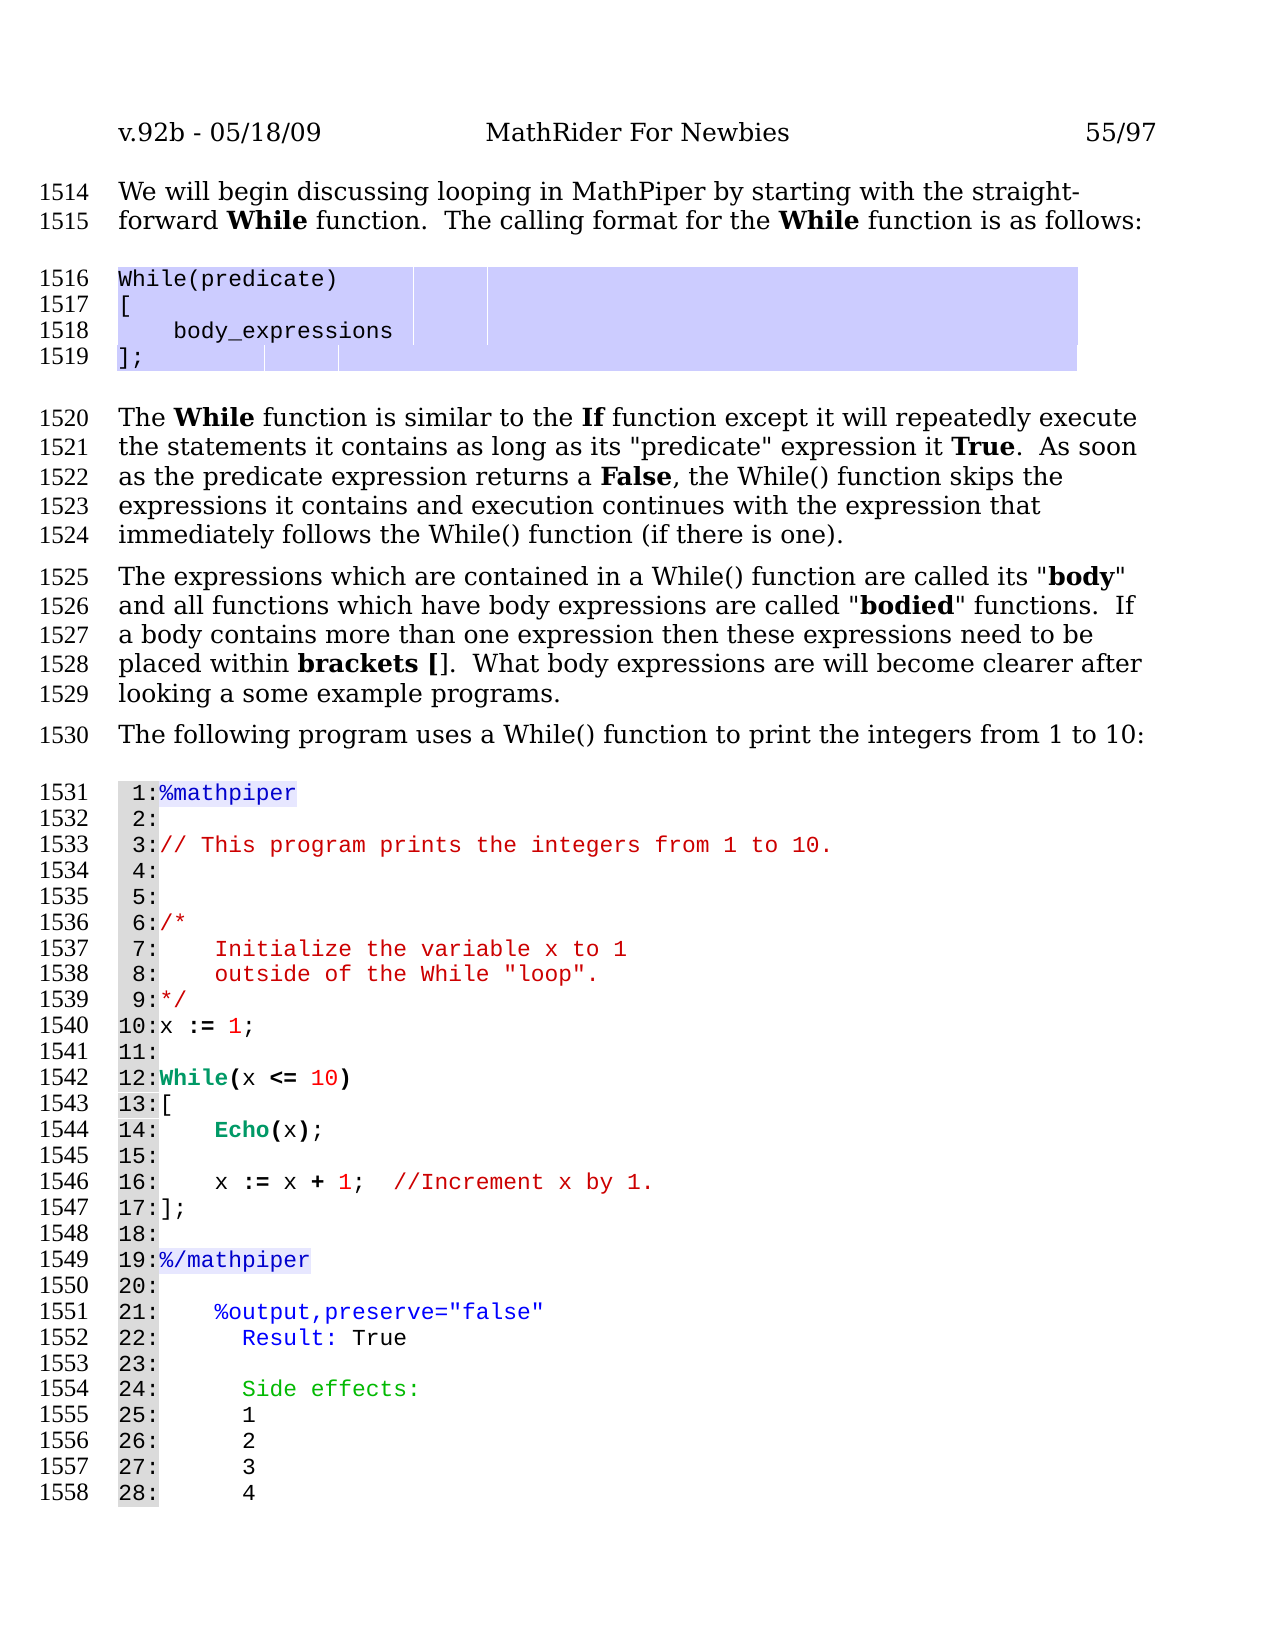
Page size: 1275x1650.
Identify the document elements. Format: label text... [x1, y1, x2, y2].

text 9:*/ [118, 989, 1157, 1015]
text 11: [118, 1041, 1157, 1067]
text We will begin discussing looping in MathPiper by starting with the straight-forward While function. The calling format for the While function is as follows: [118, 177, 1157, 235]
text 26: 2 [118, 1430, 1157, 1456]
text 6:/* [118, 911, 1157, 937]
text 15: [118, 1144, 1157, 1170]
text 24: Side effects: [118, 1378, 1157, 1404]
text 4: [118, 859, 1157, 885]
text 5: [118, 885, 1157, 911]
text 10:x := 1; [118, 1015, 1157, 1041]
text The following program uses a While() function to print the integers from 1 to 10: [118, 720, 1157, 749]
text 20: [118, 1274, 1157, 1300]
text 25: 1 [118, 1404, 1157, 1430]
text 16: x := x + 1; //Increment x by 1. [118, 1170, 1157, 1196]
text 22: Result: True [118, 1326, 1157, 1352]
text 27: 3 [118, 1456, 1157, 1482]
text 14: Echo(x); [118, 1118, 1157, 1144]
text The expressions which are contained in a While() function are called its "body" and all functions which have body expressions are called "bodied" functions. If a body contains more than one expression then these expressions need to be placed within brackets []. What body expressions are will become clearer after looking a some example programs. [118, 562, 1157, 708]
text 19:%/mathpiper [118, 1248, 1157, 1274]
text The While function is similar to the If function except it will repeatedly execute the statements it contains as long as its "predicate" expression it True. As soon as the predicate expression returns a False, the While() function skips the expressions it contains and execution continues with the expression that immediately follows the While() function (if there is one). [118, 403, 1157, 549]
text 17:]; [118, 1196, 1157, 1222]
text 28: 4 [118, 1482, 1157, 1507]
text 13:[ [118, 1092, 1157, 1118]
text ]; [117, 345, 1157, 371]
text 21: %output,preserve="false" [118, 1300, 1157, 1326]
text 7: Initialize the variable x to 1 [118, 937, 1157, 963]
text 12:While(x <= 10) [118, 1067, 1157, 1092]
text 23: [118, 1352, 1157, 1378]
text 18: [118, 1222, 1157, 1248]
text body_expressions [118, 319, 1157, 345]
text 3:// This program prints the integers from 1 to 10. [118, 833, 1157, 859]
text [ [118, 293, 1157, 319]
text 8: outside of the While "loop". [118, 963, 1157, 989]
text While(predicate) [118, 267, 1157, 293]
text 1:%mathpiper [118, 781, 1157, 807]
text 2: [118, 807, 1157, 833]
